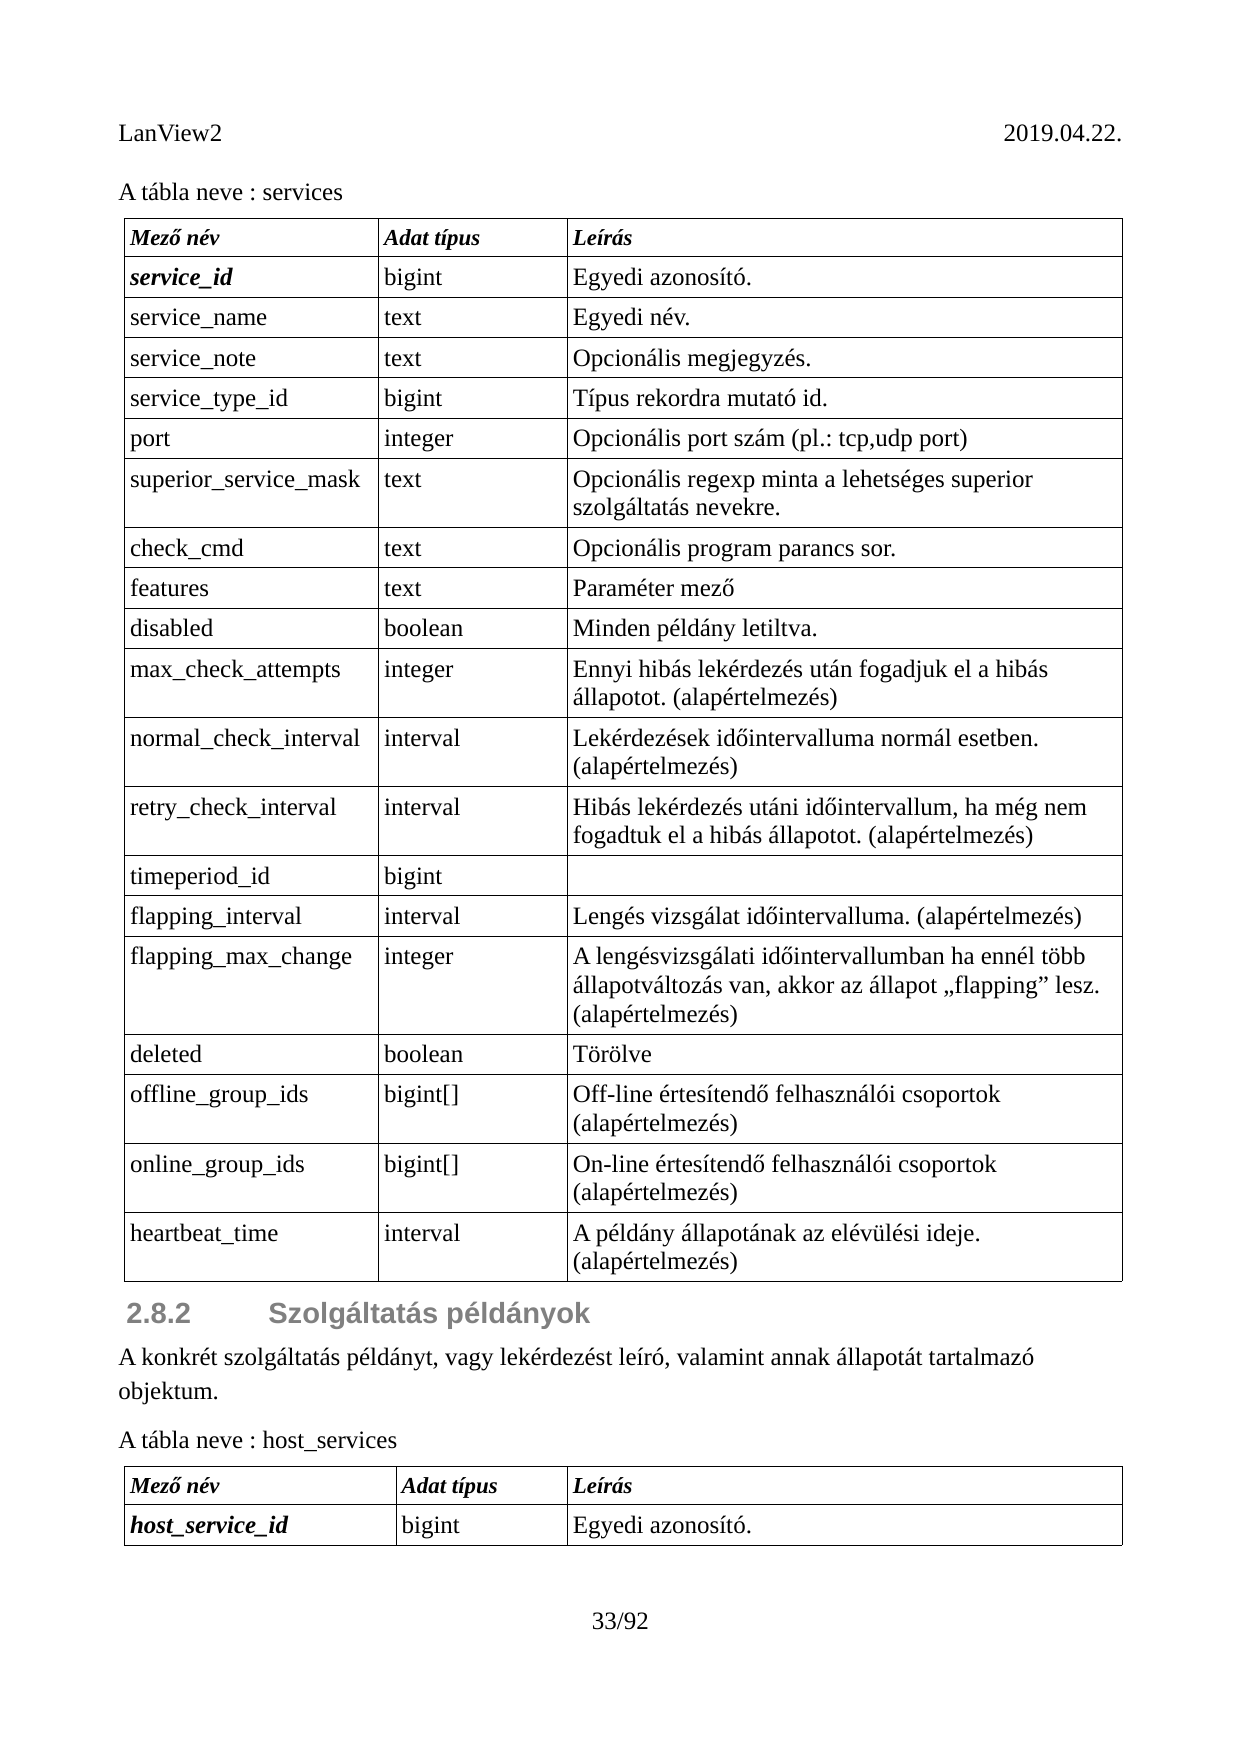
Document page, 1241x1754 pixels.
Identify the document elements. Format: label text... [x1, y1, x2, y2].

table_cell max_check_attempts [125, 649, 378, 717]
table_cell disabled [125, 609, 378, 648]
table_cell heartbeat_time [125, 1213, 378, 1281]
table_cell service_type_id [125, 378, 378, 417]
table_cell deleted [125, 1035, 378, 1074]
table_cell bigint [397, 1505, 567, 1545]
table_cell Paraméter mező [568, 568, 1122, 607]
table_cell text [379, 298, 567, 337]
table_cell Egyedi név. [568, 298, 1122, 337]
table_cell Törölve [568, 1035, 1122, 1074]
text A tábla neve : services [118, 177, 1122, 206]
table_cell bigint [379, 856, 567, 895]
text A tábla neve : host_services [118, 1425, 1122, 1454]
table_cell interval [379, 787, 567, 855]
table_cell integer [379, 649, 567, 717]
table_cell timeperiod_id [125, 856, 378, 895]
table_cell online_group_ids [125, 1144, 378, 1212]
table_cell host_service_id [125, 1505, 396, 1545]
table_cell Hibás lekérdezés utáni időintervallum, ha még nem fogadtuk el a hibás állapotot. (alapértelmezés) [568, 787, 1122, 855]
table_cell integer [379, 937, 567, 1033]
table_cell features [125, 568, 378, 607]
table_cell A példány állapotának az elévülési ideje. (alapértelmezés) [568, 1213, 1122, 1281]
table_cell text [379, 528, 567, 567]
table_cell boolean [379, 609, 567, 648]
table_cell Opcionális regexp minta a lehetséges superior szolgáltatás nevekre. [568, 459, 1122, 527]
table_cell normal_check_interval [125, 718, 378, 786]
table_cell Off-line értesítendő felhasználói csoportok (alapértelmezés) [568, 1075, 1122, 1143]
table_header Leírás [568, 219, 1122, 256]
table_cell flapping_interval [125, 896, 378, 936]
table_cell Minden példány letiltva. [568, 609, 1122, 648]
table_cell flapping_max_change [125, 937, 378, 1033]
table_cell interval [379, 718, 567, 786]
table_cell bigint [379, 257, 567, 297]
table_cell A lengésvizsgálati időintervallumban ha ennél több állapotváltozás van, akkor az állapot „flapping” lesz. (alapértelmezés) [568, 937, 1122, 1033]
table_cell superior_service_mask [125, 459, 378, 527]
table_cell Opcionális megjegyzés. [568, 338, 1122, 377]
table_header Leírás [568, 1467, 1122, 1504]
table_cell interval [379, 896, 567, 936]
table_cell text [379, 459, 567, 527]
table_cell bigint [379, 378, 567, 417]
table_cell text [379, 568, 567, 607]
table_cell boolean [379, 1035, 567, 1074]
table_cell Opcionális port szám (pl.: tcp,udp port) [568, 419, 1122, 458]
table_cell service_name [125, 298, 378, 337]
table_header Adat típus [397, 1467, 567, 1504]
table_header Mező név [125, 1467, 396, 1504]
table_cell [568, 856, 1122, 895]
table_cell integer [379, 419, 567, 458]
table_cell offline_group_ids [125, 1075, 378, 1143]
table_cell On-line értesítendő felhasználói csoportok (alapértelmezés) [568, 1144, 1122, 1212]
table_cell Lengés vizsgálat időintervalluma. (alapértelmezés) [568, 896, 1122, 936]
table_cell service_id [125, 257, 378, 297]
table_cell Opcionális program parancs sor. [568, 528, 1122, 567]
table_header Adat típus [379, 219, 567, 256]
table_cell Lekérdezések időintervalluma normál esetben. (alapértelmezés) [568, 718, 1122, 786]
table_cell Egyedi azonosító. [568, 257, 1122, 297]
table_cell Ennyi hibás lekérdezés után fogadjuk el a hibás állapotot. (alapértelmezés) [568, 649, 1122, 717]
table_cell Egyedi azonosító. [568, 1505, 1122, 1545]
table_cell bigint[] [379, 1144, 567, 1212]
table_cell text [379, 338, 567, 377]
table_header Mező név [125, 219, 378, 256]
table_cell port [125, 419, 378, 458]
table_cell Típus rekordra mutató id. [568, 378, 1122, 417]
text A konkrét szolgáltatás példányt, vagy lekérdezést leíró, valamint annak állapotát tartalmazó objektum. [118, 1342, 1122, 1405]
table_cell retry_check_interval [125, 787, 378, 855]
table_cell interval [379, 1213, 567, 1281]
table_cell bigint[] [379, 1075, 567, 1143]
table_cell service_note [125, 338, 378, 377]
table_cell check_cmd [125, 528, 378, 567]
subtitle Szolgáltatás példányok [118, 1296, 1122, 1329]
